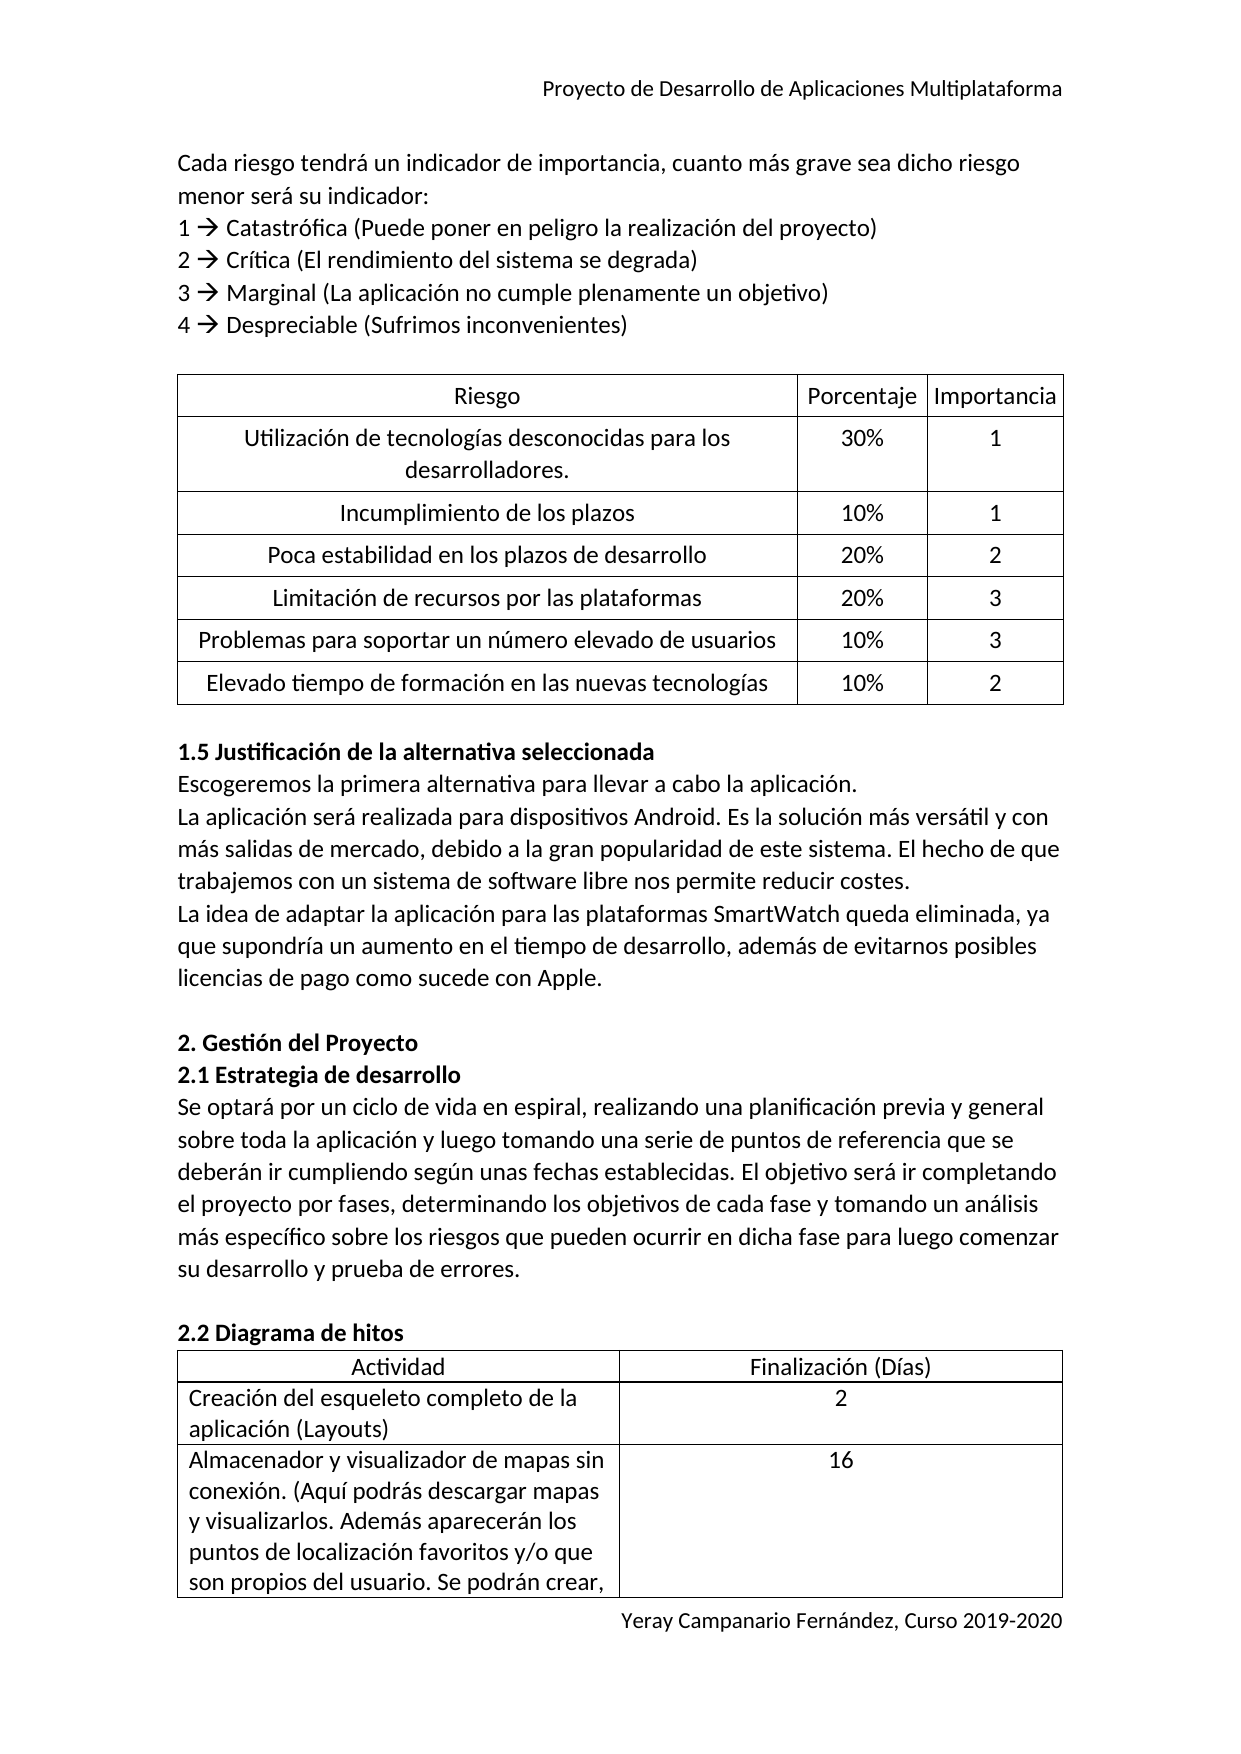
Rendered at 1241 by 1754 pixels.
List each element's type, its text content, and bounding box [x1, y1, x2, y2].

text 3  Marginal (La aplicación no cumple plenamente un objetivo) [177, 277, 1063, 307]
table_cell 2 [928, 535, 1063, 576]
table_cell Poca estabilidad en los plazos de desarrollo [178, 535, 797, 576]
text Escogeremos la primera alternativa para llevar a cabo la aplicación. [177, 768, 1063, 799]
text 2.1 Estrategia de desarrollo [177, 1059, 1063, 1090]
table_header Finalización (Días) [620, 1351, 1062, 1381]
text La aplicación será realizada para dispositivos Android. Es la solución más versátil y con más salidas de mercado, debido a la gran popularidad de este sistema. El hecho de que trabajemos con un sistema de software libre nos permite reducir costes. [177, 801, 1063, 896]
table_cell Utilización de tecnologías desconocidas para los desarrolladores. [178, 417, 797, 491]
text La idea de adaptar la aplicación para las plataformas SmartWatch queda eliminada, ya que supondría un aumento en el tiempo de desarrollo, además de evitarnos posibles licencias de pago como sucede con Apple. [177, 898, 1063, 993]
table_cell 3 [928, 577, 1063, 618]
table_header Importancia [928, 375, 1063, 416]
table_cell 16 [620, 1445, 1062, 1597]
table_cell Limitación de recursos por las plataformas [178, 577, 797, 618]
table_cell Elevado tiempo de formación en las nuevas tecnologías [178, 662, 797, 703]
text 2. Gestión del Proyecto [177, 1027, 1063, 1057]
table_cell Problemas para soportar un número elevado de usuarios [178, 620, 797, 661]
table_cell 1 [928, 492, 1063, 533]
table_cell 2 [620, 1383, 1062, 1443]
text 2  Crítica (El rendimiento del sistema se degrada) [177, 244, 1063, 275]
table_cell 10% [798, 492, 927, 533]
table_header Actividad [178, 1351, 619, 1381]
table_cell 3 [928, 620, 1063, 661]
text 2.2 Diagrama de hitos [177, 1317, 1063, 1348]
table_cell 10% [798, 620, 927, 661]
table_cell Incumplimiento de los plazos [178, 492, 797, 533]
table_cell Almacenador y visualizador de mapas sin conexión. (Aquí podrás descargar mapas y visualizarlos. Además aparecerán los puntos de localización favoritos y/o que son propios del usuario. Se podrán crear, [178, 1445, 619, 1597]
table_cell Creación del esqueleto completo de la aplicación (Layouts) [178, 1383, 619, 1443]
table_cell 10% [798, 662, 927, 703]
table_cell 1 [928, 417, 1063, 491]
table_cell 20% [798, 535, 927, 576]
table_header Riesgo [178, 375, 797, 416]
text Cada riesgo tendrá un indicador de importancia, cuanto más grave sea dicho riesgo menor será su indicador: [177, 148, 1063, 210]
table_cell 20% [798, 577, 927, 618]
table_cell 2 [928, 662, 1063, 703]
text Se optará por un ciclo de vida en espiral, realizando una planificación previa y general sobre toda la aplicación y luego tomando una serie de puntos de referencia que se deberán ir cumpliendo según unas fechas establecidas. El objetivo será ir completando el proyecto por fases, determinando los objetivos de cada fase y tomando un análisis más específico sobre los riesgos que pueden ocurrir en dicha fase para luego comenzar su desarrollo y prueba de errores. [177, 1091, 1063, 1283]
table_cell 30% [798, 417, 927, 491]
text 1.5 Justificación de la alternativa seleccionada [177, 736, 1063, 767]
table_header Porcentaje [798, 375, 927, 416]
text 4  Despreciable (Sufrimos inconvenientes) [177, 309, 1063, 339]
text 1  Catastrófica (Puede poner en peligro la realización del proyecto) [177, 212, 1063, 243]
